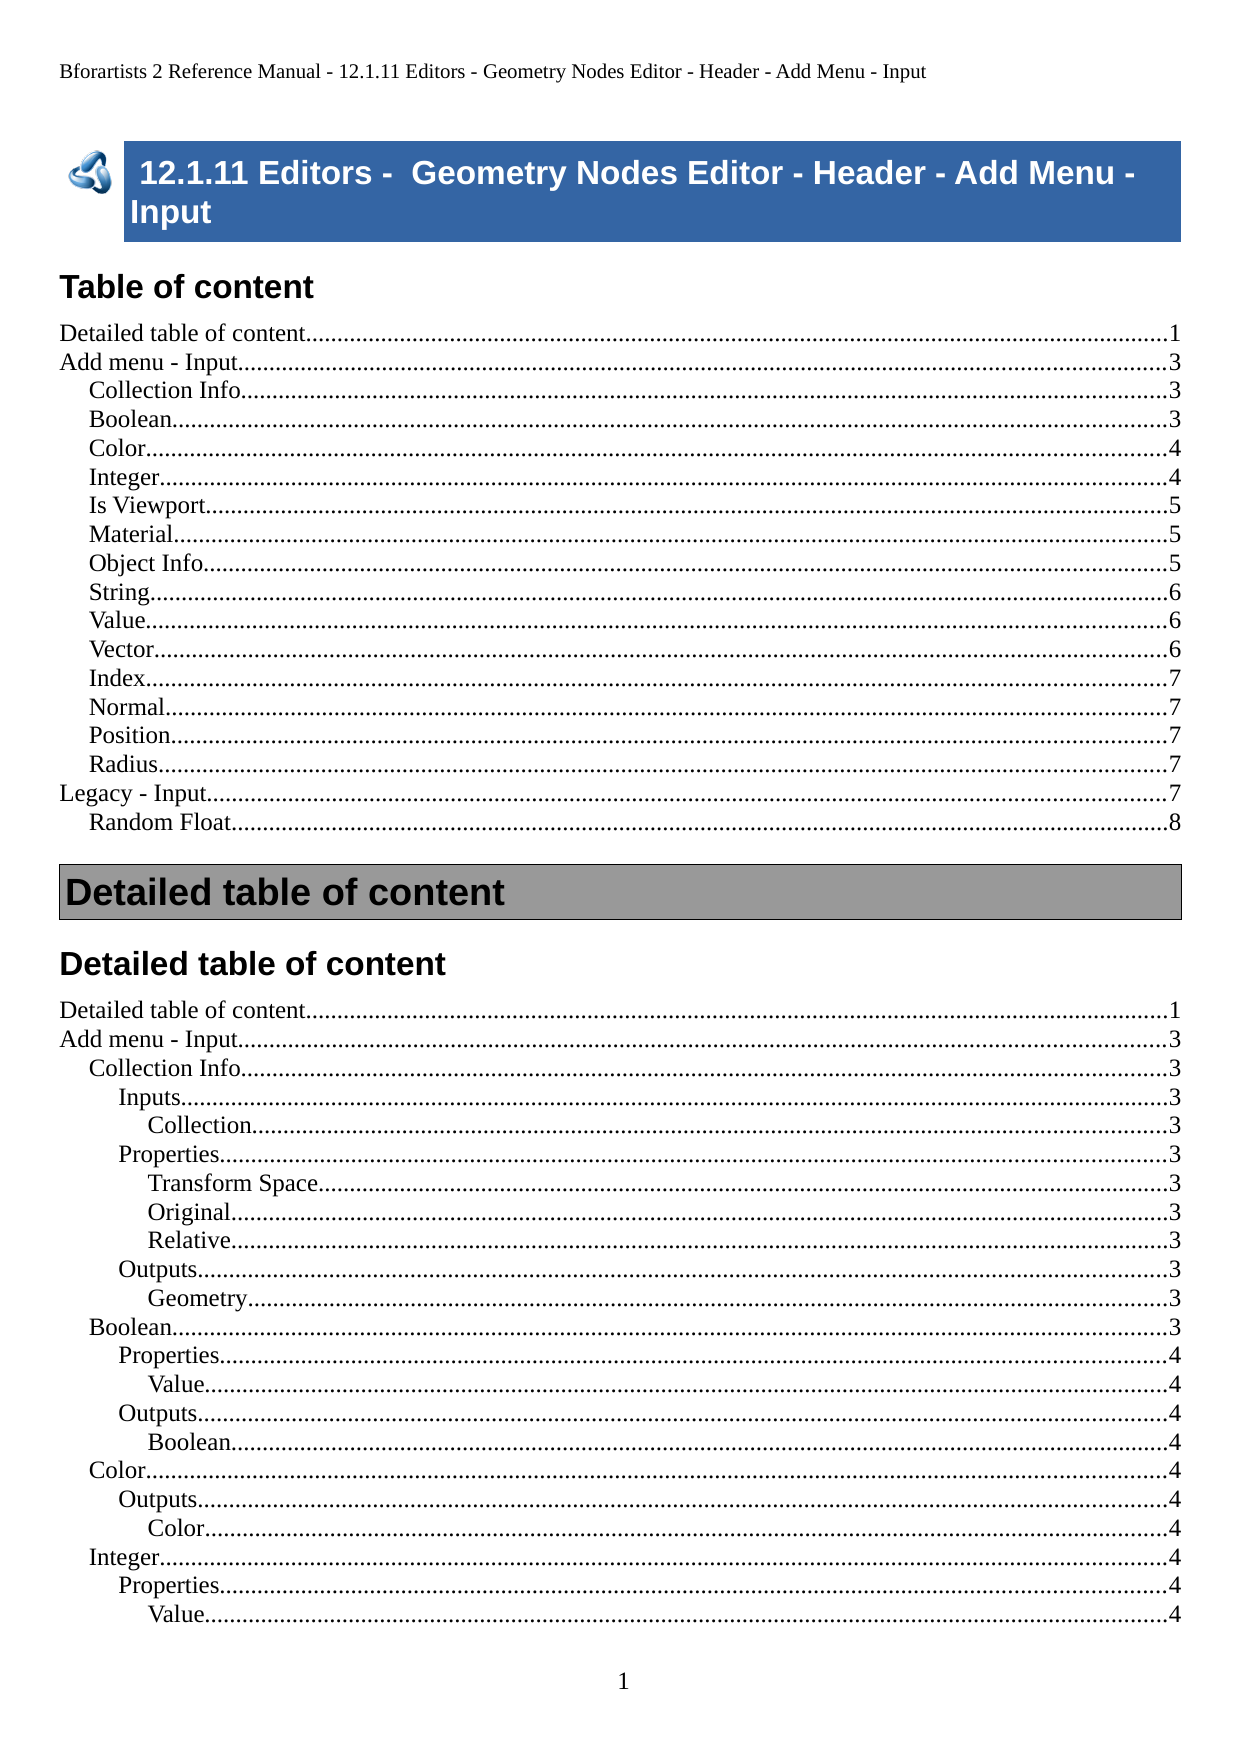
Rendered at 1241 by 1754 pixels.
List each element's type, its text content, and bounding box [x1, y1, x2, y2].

text Outputs 3 [118, 1254, 1181, 1283]
text Color 4 [88, 433, 1181, 462]
text Detailed table of content 1 [59, 995, 1181, 1024]
text Collection Info 3 [88, 1053, 1181, 1082]
text Boolean 3 [88, 1312, 1181, 1340]
text Original 3 [147, 1197, 1181, 1225]
text Is Viewport 5 [88, 490, 1181, 519]
text Collection Info 3 [88, 375, 1181, 404]
text Properties 4 [118, 1570, 1181, 1599]
text Radius 7 [88, 749, 1181, 778]
text Integer 4 [88, 462, 1181, 490]
text Outputs 4 [118, 1398, 1181, 1427]
text Legacy - Input 7 [59, 778, 1181, 807]
table_header 12.1.11 Editors - Geometry Nodes Editor - Header - Add Menu - Input [124, 141, 1181, 242]
text Geometry 3 [147, 1283, 1181, 1312]
text Properties 3 [118, 1139, 1181, 1168]
text Value 4 [147, 1369, 1181, 1398]
text Inputs 3 [118, 1082, 1181, 1110]
text Value 6 [88, 605, 1181, 634]
subtitle Table of content [59, 267, 1181, 305]
text Value 4 [147, 1599, 1181, 1628]
subtitle Detailed table of content [59, 944, 1181, 983]
text Collection 3 [147, 1110, 1181, 1139]
text Integer 4 [88, 1542, 1181, 1570]
text Boolean 3 [88, 404, 1181, 433]
table_header Detailed table of content [60, 865, 1181, 919]
text Index 7 [88, 663, 1181, 692]
text Random Float 8 [88, 807, 1181, 835]
text Normal 7 [88, 692, 1181, 720]
picture [65, 147, 114, 197]
text Boolean 4 [147, 1427, 1181, 1455]
text Detailed table of content 1 [59, 318, 1181, 347]
table_header [59, 141, 124, 242]
text Add menu - Input 3 [59, 347, 1181, 375]
text Color 4 [147, 1513, 1181, 1542]
text Position 7 [88, 720, 1181, 749]
text Vector 6 [88, 634, 1181, 663]
text Relative 3 [147, 1225, 1181, 1254]
text Object Info 5 [88, 548, 1181, 577]
text Outputs 4 [118, 1484, 1181, 1513]
text String 6 [88, 577, 1181, 605]
text Color 4 [88, 1455, 1181, 1484]
text Add menu - Input 3 [59, 1024, 1181, 1053]
text Material 5 [88, 519, 1181, 548]
text Properties 4 [118, 1340, 1181, 1369]
text Transform Space 3 [147, 1168, 1181, 1197]
